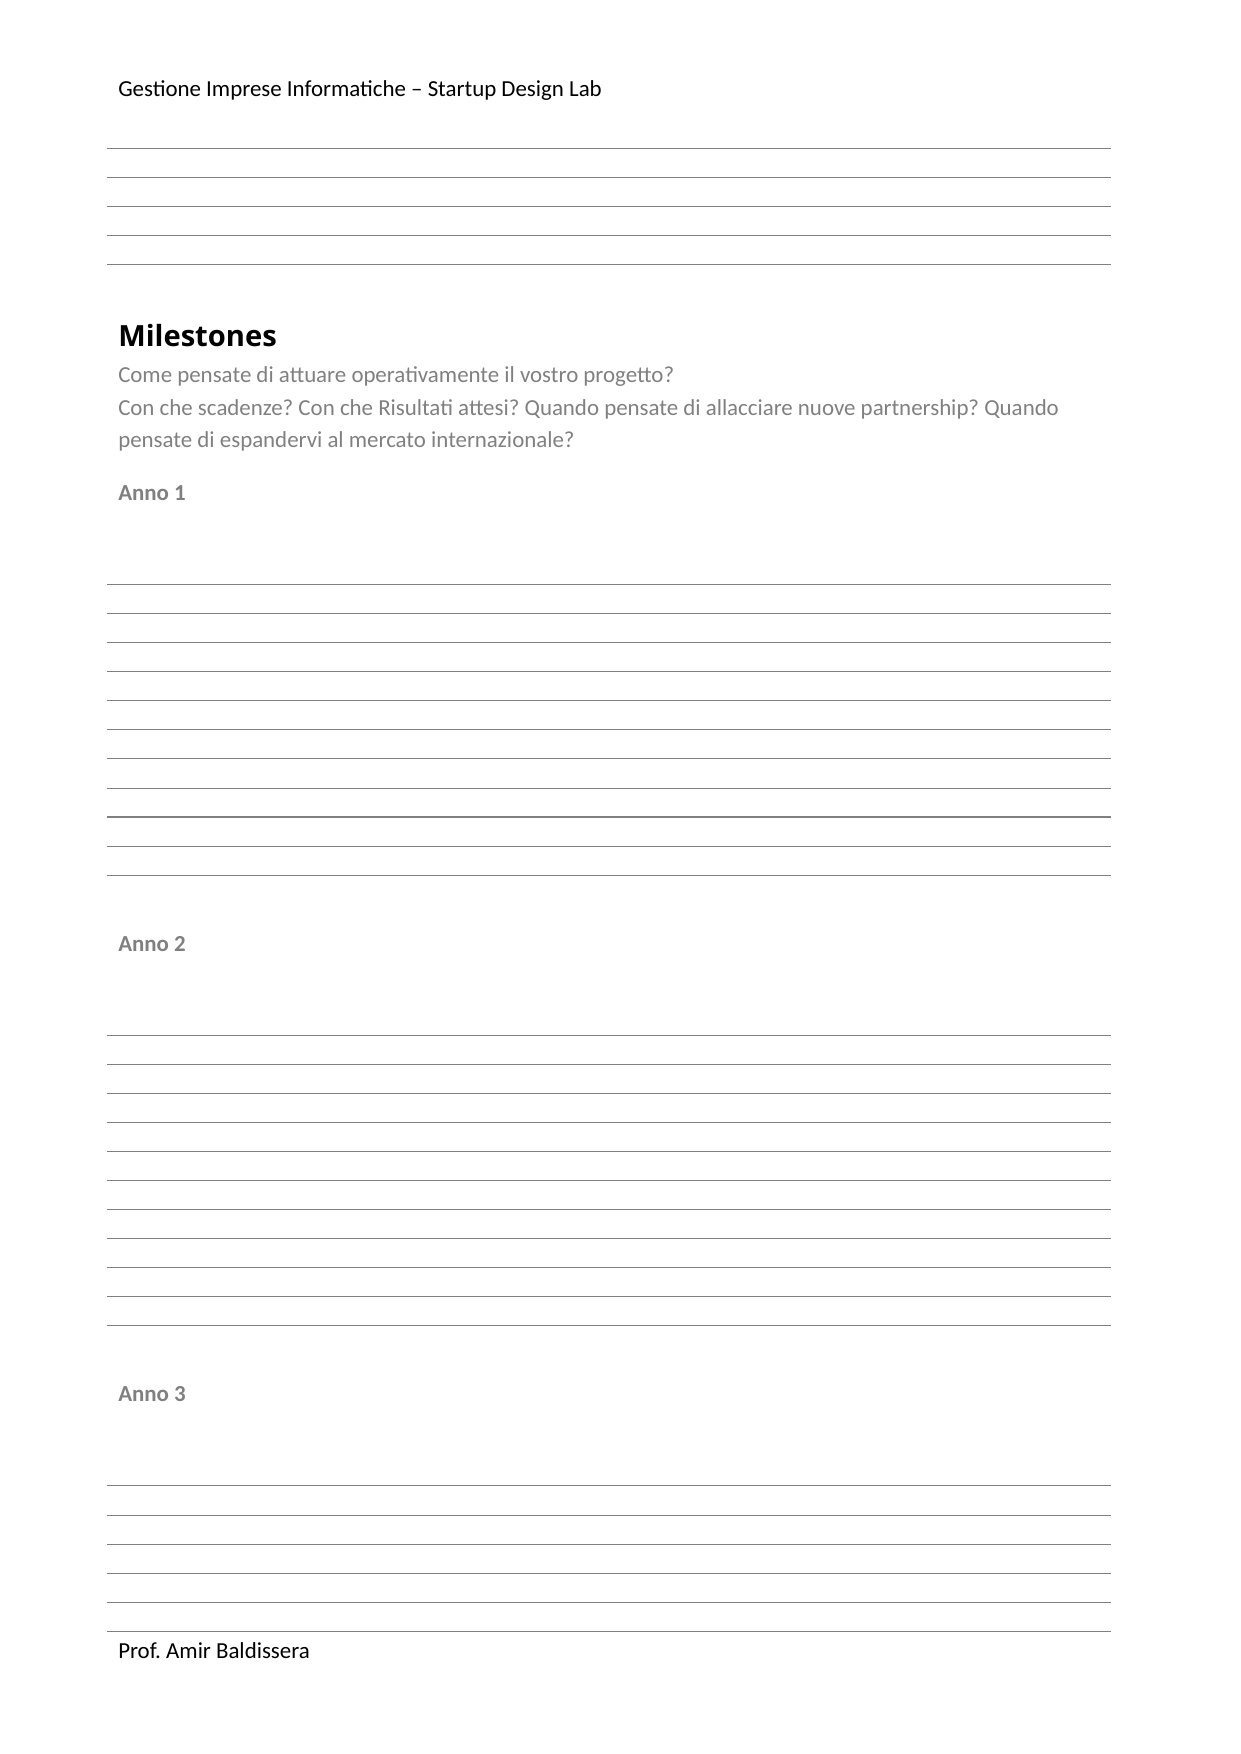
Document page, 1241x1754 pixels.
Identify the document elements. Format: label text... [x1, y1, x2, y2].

table_cell [107, 1123, 1111, 1151]
table_cell [107, 789, 1111, 816]
table_cell [107, 1268, 1111, 1296]
table_cell [107, 1574, 1111, 1602]
text Come pensate di attuare operativamente il vostro progetto? Con che scadenze? Con che Risultati attesi? Quando pensate di allacciare nuove partnership? Quando pensate di espandervi al mercato internazionale? [118, 361, 1122, 453]
text Anno 2 [118, 929, 1122, 957]
table_header [107, 1486, 1111, 1514]
table_header [107, 585, 1111, 613]
table_cell [107, 1152, 1111, 1180]
table_cell [107, 730, 1111, 758]
table_cell [107, 818, 1111, 846]
table_cell [107, 1297, 1111, 1325]
table_cell [107, 236, 1111, 264]
table_cell [107, 149, 1111, 177]
table_cell [107, 1516, 1111, 1543]
table_cell [107, 207, 1111, 235]
table_cell [107, 178, 1111, 206]
table_cell [107, 701, 1111, 729]
table_cell [107, 1239, 1111, 1267]
table_cell [107, 672, 1111, 700]
subtitle Milestones [118, 315, 1122, 354]
table_cell [107, 1181, 1111, 1209]
table_header [107, 1036, 1111, 1064]
table_cell [107, 759, 1111, 787]
table_cell [107, 1603, 1111, 1631]
table_cell [107, 1545, 1111, 1573]
text Anno 3 [118, 1379, 1122, 1407]
table_cell [107, 1094, 1111, 1122]
table_cell [107, 1065, 1111, 1093]
table_cell [107, 847, 1111, 874]
table_cell [107, 614, 1111, 642]
table_cell [107, 643, 1111, 671]
table_cell [107, 1210, 1111, 1238]
text Anno 1 [118, 478, 1122, 506]
